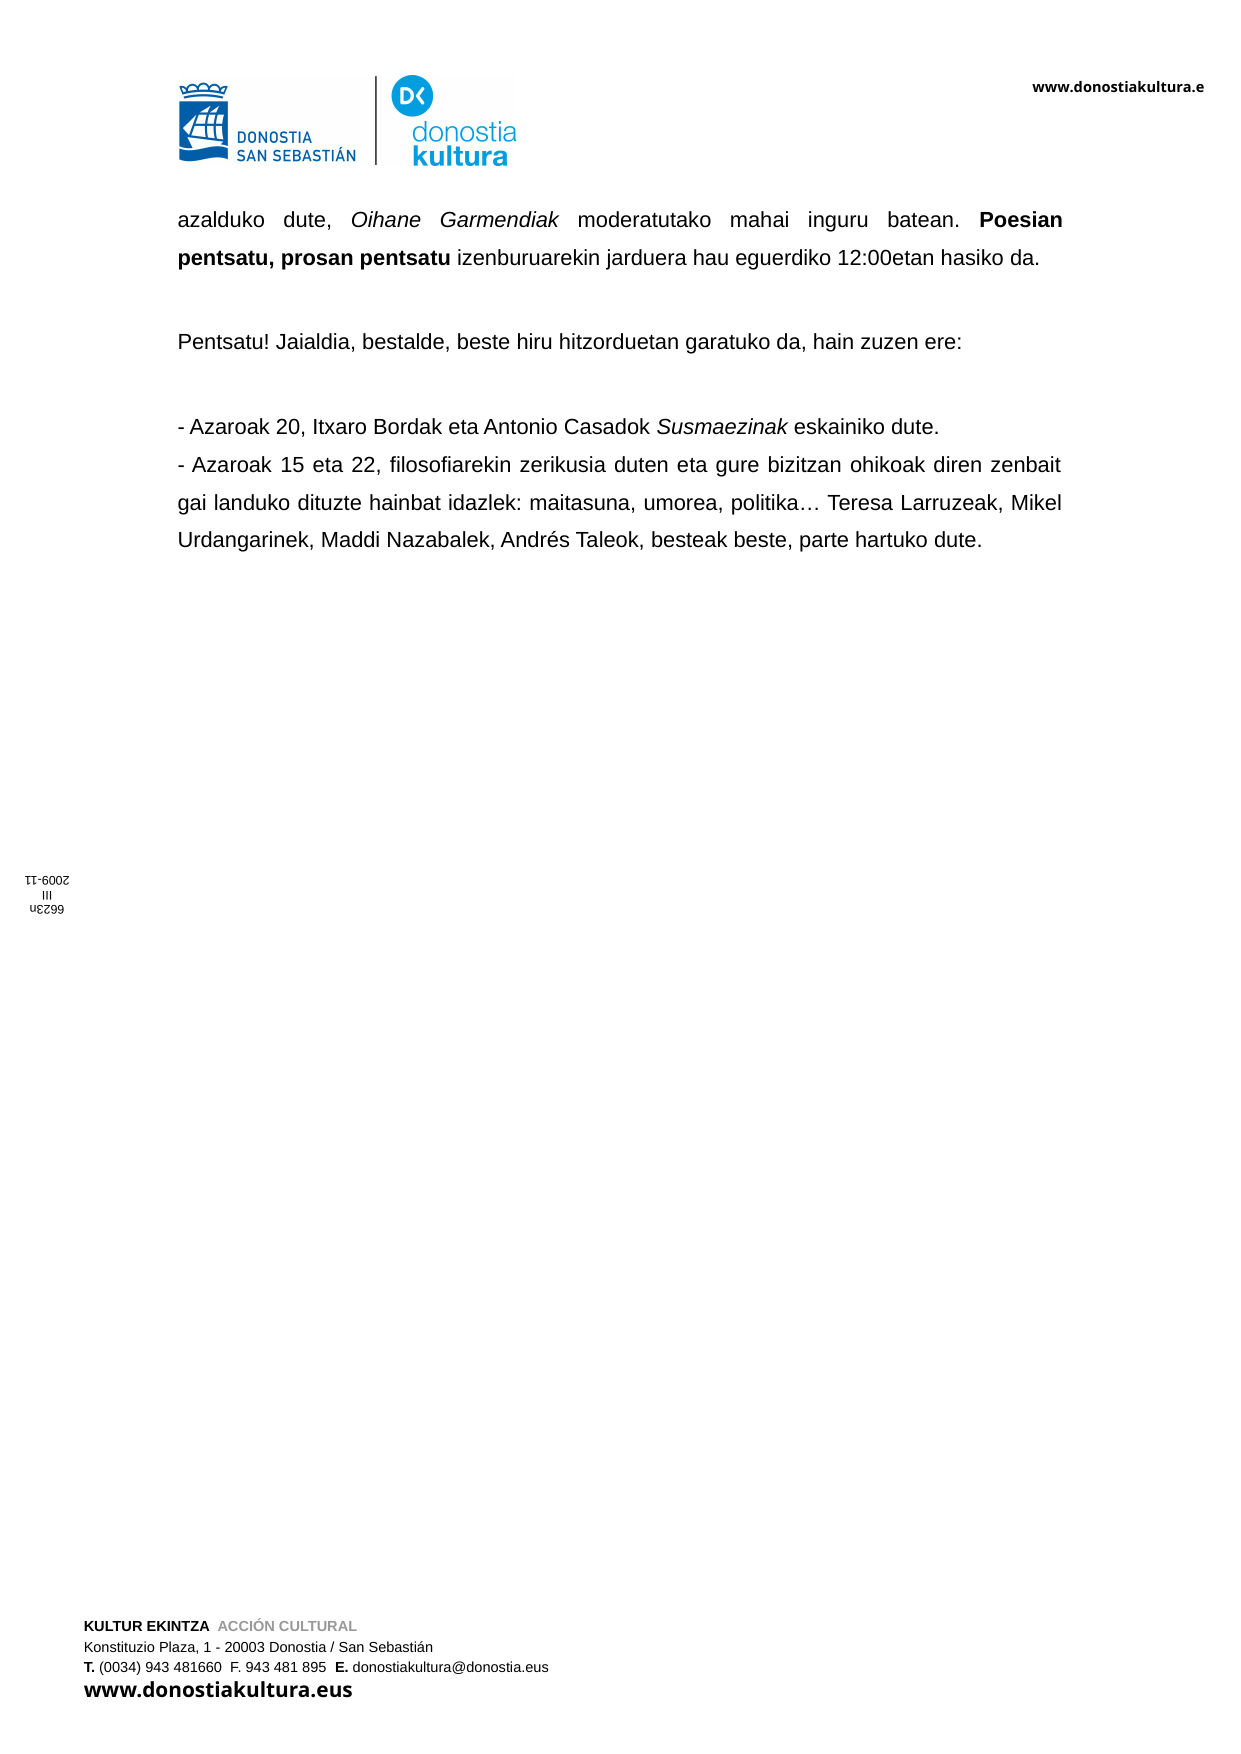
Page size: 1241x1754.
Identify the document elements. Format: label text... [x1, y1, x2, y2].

text azalduko dute, Oihane Garmendiak moderatutako mahai inguru batean. Poesian pentsatu, prosan pentsatu izenburuarekin jarduera hau eguerdiko 12:00etan hasiko da. [177, 207, 1063, 270]
picture [401, 88, 413, 104]
text - Azaroak 15 eta 22, filosofiarekin zerikusia duten eta gure bizitzan ohikoak diren zenbait gai landuko dituzte hainbat idazlek: maitasuna, umorea, politika… Teresa Larruzeak, Mikel Urdangarinek, Maddi Nazabalek, Andrés Taleok, besteak beste, parte hartuko dute. [177, 452, 1063, 553]
picture [417, 88, 423, 104]
text Pentsatu! Jaialdia, bestalde, beste hiru hitzorduetan garatuko da, hain zuzen ere: [177, 329, 1063, 354]
text - Azaroak 20, Itxaro Bordak eta Antonio Casadok Susmaezinak eskainiko dute. [177, 414, 1063, 439]
picture [179, 75, 517, 166]
